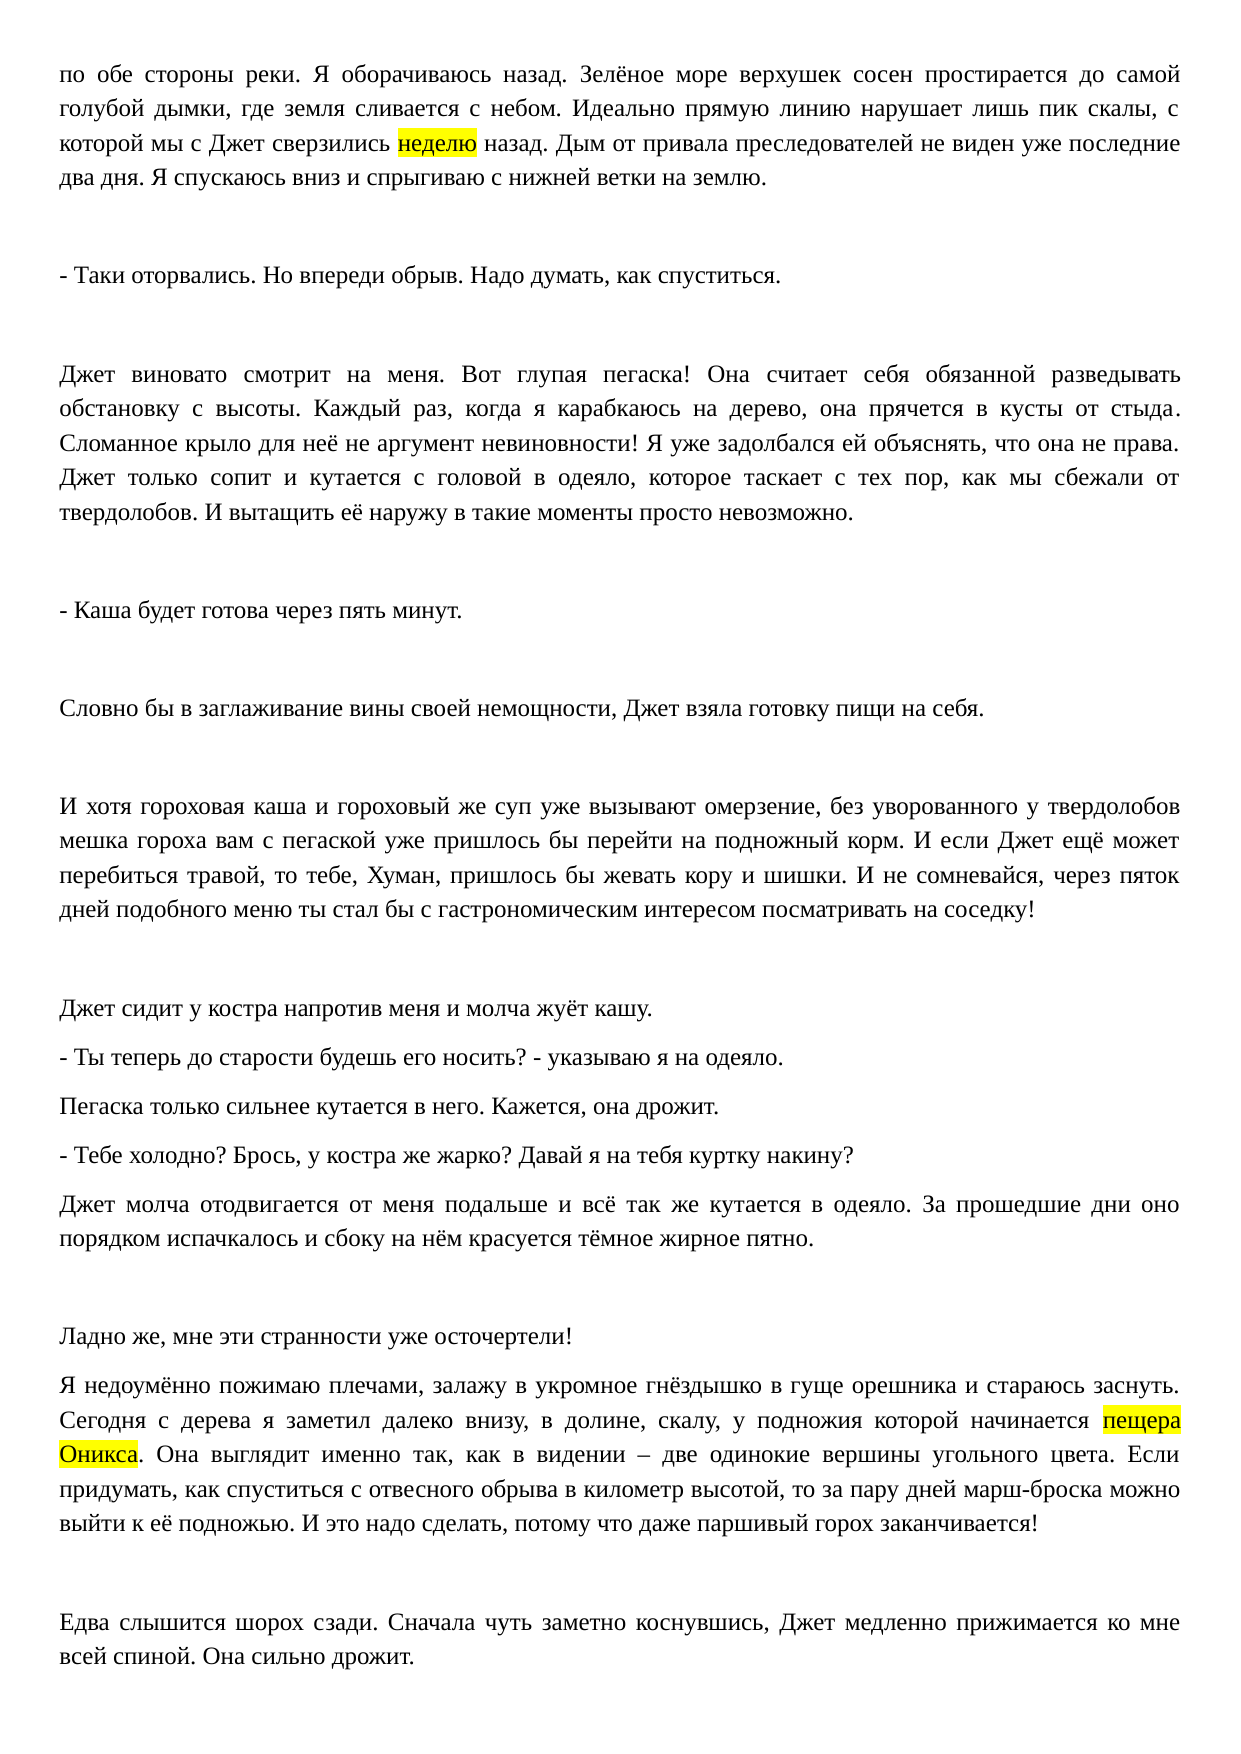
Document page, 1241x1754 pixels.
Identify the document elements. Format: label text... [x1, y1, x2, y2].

text Словно бы в заглаживание вины своей немощности, Джет взяла готовку пищи на себя. [59, 693, 1181, 722]
text Я недоумённо пожимаю плечами, залажу в укромное гнёздышко в гуще орешника и стараюсь заснуть. Сегодня с дерева я заметил далеко внизу, в долине, скалу, у подножия которой начинается пещера Оникса. Она выглядит именно так, как в видении – две одинокие вершины угольного цвета. Если придумать, как спуститься с отвесного обрыва в километр высотой, то за пару дней марш-броска можно выйти к её подножью. И это надо сделать, потому что даже паршивый горох заканчивается! [59, 1371, 1181, 1537]
text И хотя гороховая каша и гороховый же суп уже вызывают омерзение, без уворованного у твердолобов мешка гороха вам с пегаской уже пришлось бы перейти на подножный корм. И если Джет ещё может перебиться травой, то тебе, Хуман, пришлось бы жевать кору и шишки. И не сомневайся, через пяток дней подобного меню ты стал бы с гастрономическим интересом посматривать на соседку! [59, 791, 1181, 923]
text Джет сидит у костра напротив меня и молча жуёт кашу. [59, 993, 1181, 1021]
text Пегаска только сильнее кутается в него. Кажется, она дрожит. [59, 1091, 1181, 1119]
text Джет виновато смотрит на меня. Вот глупая пегаска! Она считает себя обязанной разведывать обстановку с высоты. Каждый раз, когда я карабкаюсь на дерево, она прячется в кусты от стыда. Сломанное крыло для неё не аргумент невиновности! Я уже задолбался ей объяснять, что она не права. Джет только сопит и кутается с головой в одеяло, которое таскает с тех пор, как мы сбежали от твердолобов. И вытащить её наружу в такие моменты просто невозможно. [59, 359, 1181, 525]
text - Каша будет готова через пять минут. [59, 595, 1181, 623]
text - Таки оторвались. Но впереди обрыв. Надо думать, как спуститься. [59, 261, 1181, 289]
text - Тебе холодно? Брось, у костра же жарко? Давай я на тебя куртку накину? [59, 1140, 1181, 1168]
text по обе стороны реки. Я оборачиваюсь назад. Зелёное море верхушек сосен простирается до самой голубой дымки, где земля сливается с небом. Идеально прямую линию нарушает лишь пик скалы, с которой мы с Джет сверзились неделю назад. Дым от привала преследователей не виден уже последние два дня. Я спускаюсь вниз и спрыгиваю с нижней ветки на землю. [59, 59, 1181, 191]
text Ладно же, мне эти странности уже осточертели! [59, 1321, 1181, 1350]
text Едва слышится шорох сзади. Сначала чуть заметно коснувшись, Джет медленно прижимается ко мне всей спиной. Она сильно дрожит. [59, 1607, 1181, 1670]
text Джет молча отодвигается от меня подальше и всё так же кутается в одеяло. За прошедшие дни оно порядком испачкалось и сбоку на нём красуется тёмное жирное пятно. [59, 1189, 1181, 1252]
text - Ты теперь до старости будешь его носить? - указываю я на одеяло. [59, 1042, 1181, 1070]
